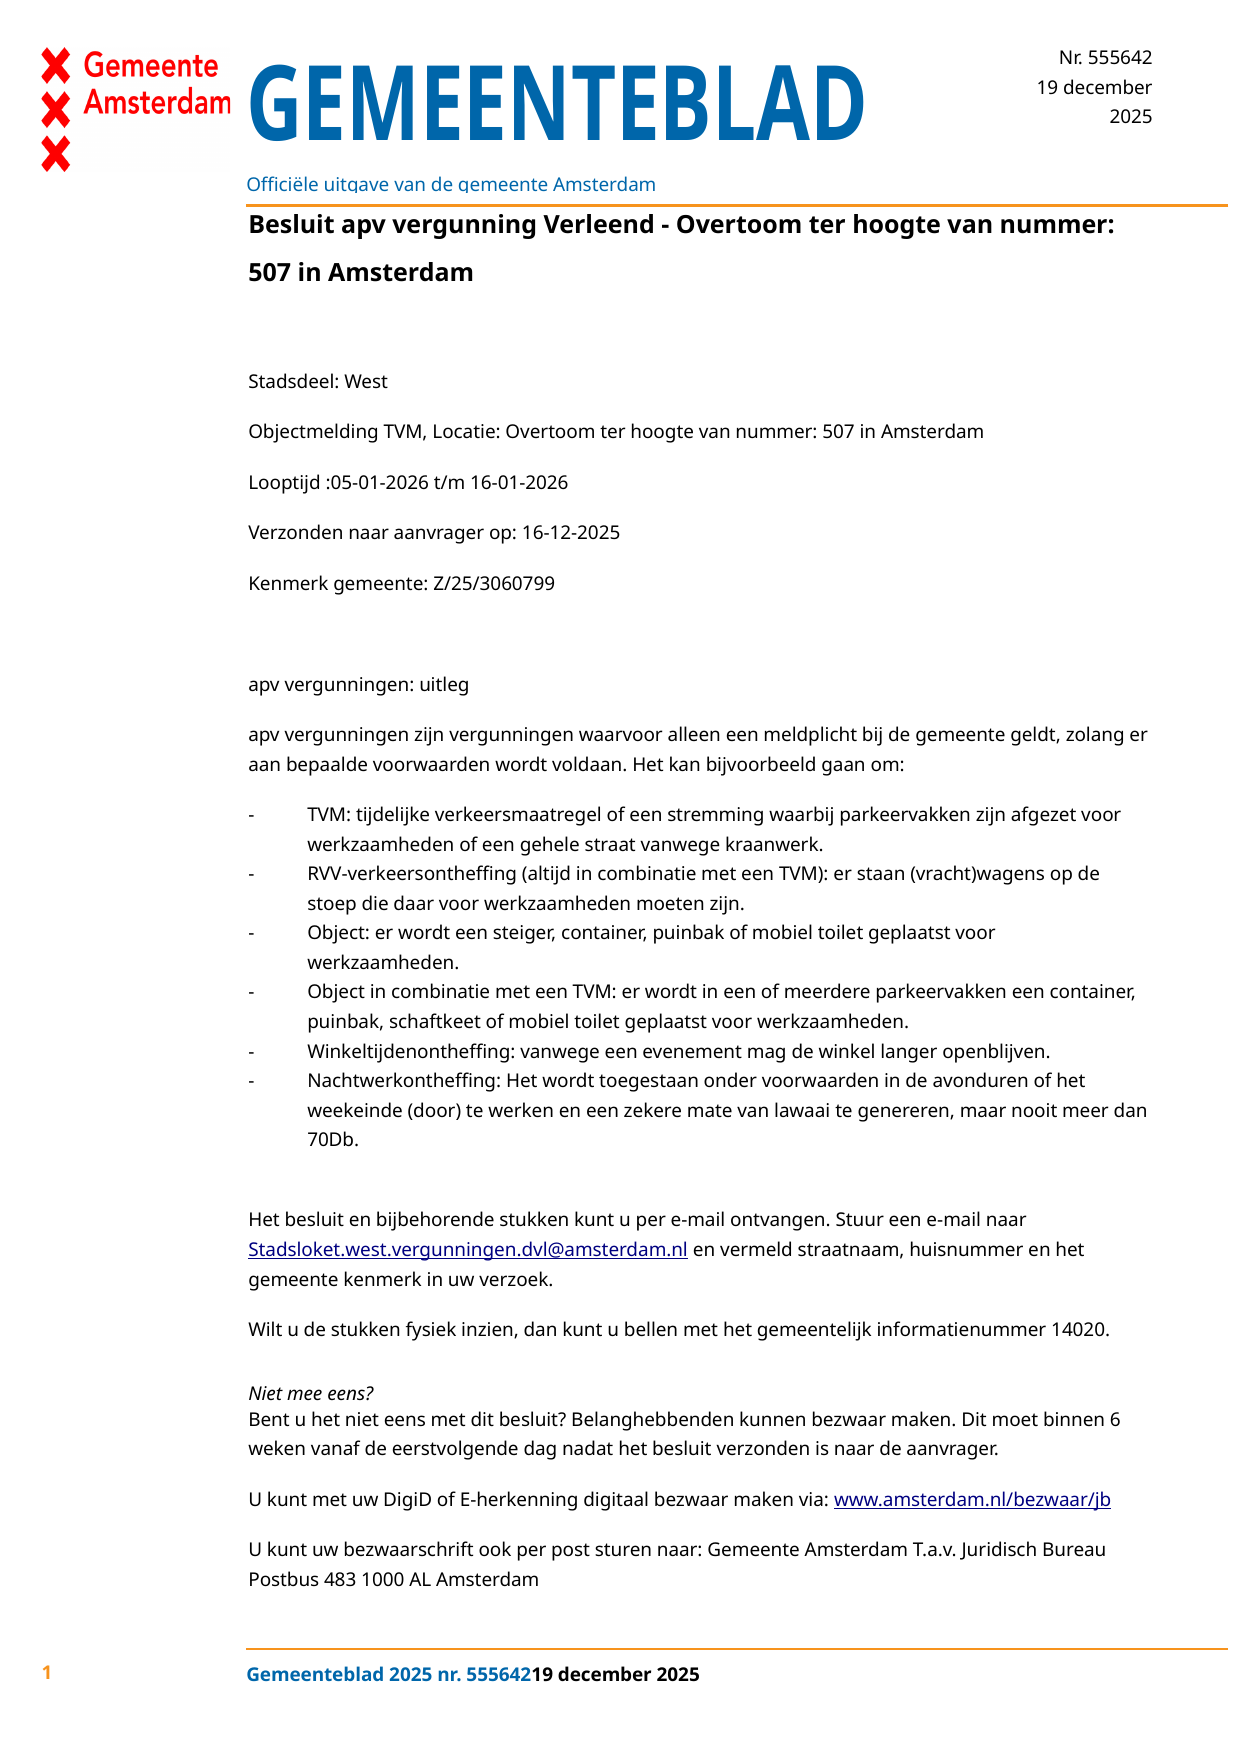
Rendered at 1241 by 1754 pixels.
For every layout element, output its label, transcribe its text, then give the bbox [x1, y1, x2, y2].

text Looptijd :05-01-2026 t/m 16-01-2026 [248, 469, 1152, 495]
text Stadsdeel: West [248, 368, 1152, 394]
list Object in combinatie met een TVM: er wordt in een of meerdere parkeervakken een container, puinbak, schaftkeet of mobiel toilet geplaatst voor werkzaamheden. [248, 979, 1152, 1034]
text U kunt met uw DigiD of E-herkenning digitaal bezwaar maken via: www.amsterdam.nl/bezwaar/jb [248, 1486, 1152, 1512]
text Verzonden naar aanvrager op: 16-12-2025 [248, 519, 1152, 545]
picture [41, 47, 231, 172]
list Object: er wordt een steiger, container, puinbak of mobiel toilet geplaatst voor werkzaamheden. [248, 919, 1152, 975]
text apv vergunningen zijn vergunningen waarvoor alleen een meldplicht bij de gemeente geldt, zolang er aan bepaalde voorwaarden wordt voldaan. Het kan bijvoorbeeld gaan om: [248, 721, 1152, 777]
text Besluit apv vergunning Verleend - Overtoom ter hoogte van nummer: 507 in Amsterdam [248, 207, 1152, 288]
text Kenmerk gemeente: Z/25/3060799 [248, 570, 1152, 596]
text apv vergunningen: uitleg [248, 671, 1152, 697]
list Winkeltijdenontheffing: vanwege een evenement mag de winkel langer openblijven. [248, 1038, 1152, 1064]
text Bent u het niet eens met dit besluit? Belanghebbenden kunnen bezwaar maken. Dit moet binnen 6 weken vanaf de eerstvolgende dag nadat het besluit verzonden is naar de aanvrager. [248, 1406, 1152, 1461]
text Objectmelding TVM, Locatie: Overtoom ter hoogte van nummer: 507 in Amsterdam [248, 419, 1152, 444]
list TVM: tijdelijke verkeersmaatregel of een stremming waarbij parkeervakken zijn afgezet voor werkzaamheden of een gehele straat vanwege kraanwerk. [248, 801, 1152, 857]
text Niet mee eens? [248, 1380, 1152, 1406]
list Nachtwerkontheffing: Het wordt toegestaan onder voorwaarden in de avonduren of het weekeinde (door) te werken en een zekere mate van lawaai te genereren, maar nooit meer dan 70Db. [248, 1067, 1152, 1152]
text Wilt u de stukken fysiek inzien, dan kunt u bellen met het gemeentelijk informatienummer 14020. [248, 1316, 1152, 1342]
text Het besluit en bijbehorende stukken kunt u per e-mail ontvangen. Stuur een e-mail naar Stadsloket.west.vergunningen.dvl@amsterdam.nl en vermeld straatnaam, huisnummer en het gemeente kenmerk in uw verzoek. [248, 1207, 1152, 1292]
list RVV-verkeersontheffing (altijd in combinatie met een TVM): er staan (vracht)wagens op de stoep die daar voor werkzaamheden moeten zijn. [248, 860, 1152, 916]
text U kunt uw bezwaarschrift ook per post sturen naar: Gemeente Amsterdam T.a.v. Juridisch Bureau Postbus 483 1000 AL Amsterdam [248, 1536, 1152, 1592]
